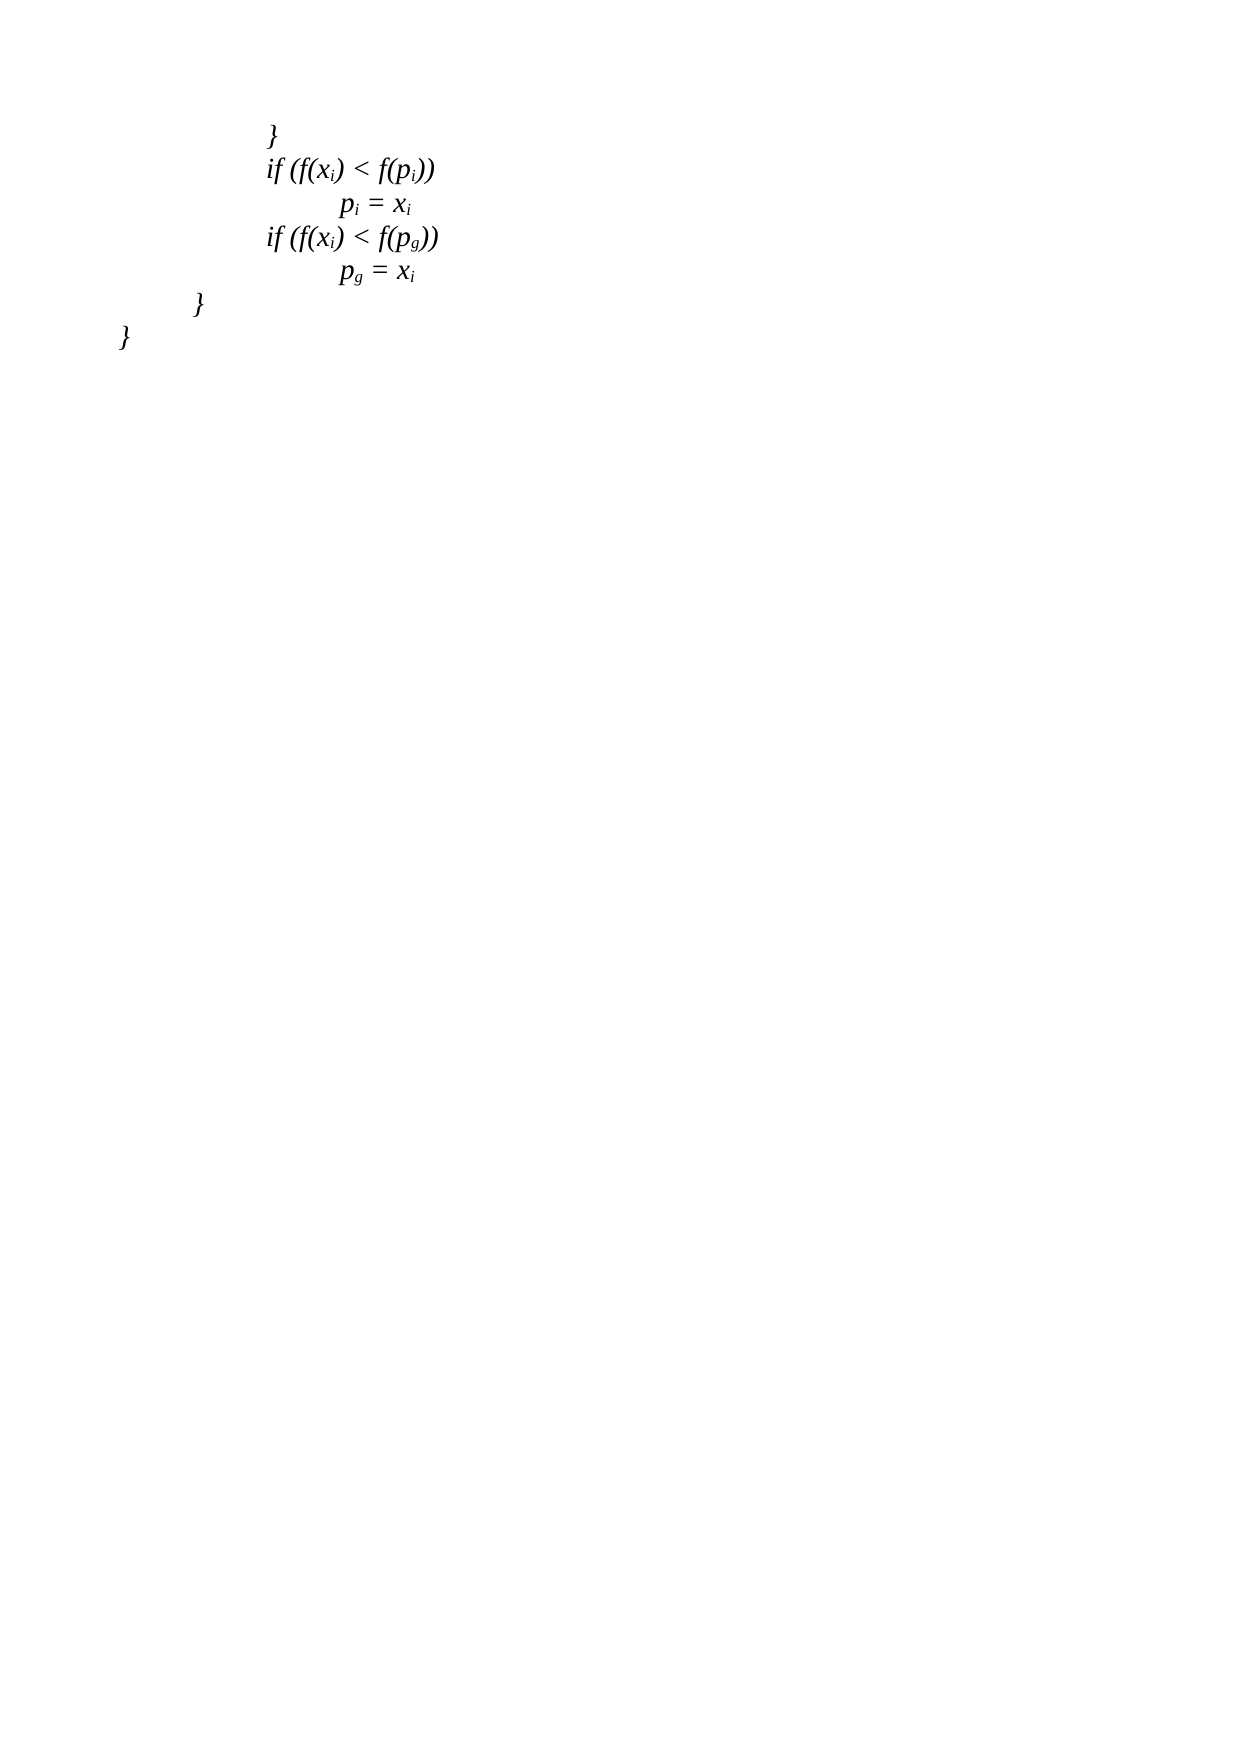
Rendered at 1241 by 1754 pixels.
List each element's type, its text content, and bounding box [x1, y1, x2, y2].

text } [118, 286, 1122, 319]
text } [118, 319, 1122, 353]
text if (f(xi) < f(pg)) pg = xi [118, 219, 1122, 286]
text } [118, 118, 1122, 152]
text if (f(xi) < f(pi)) pi = xi [118, 152, 1122, 219]
